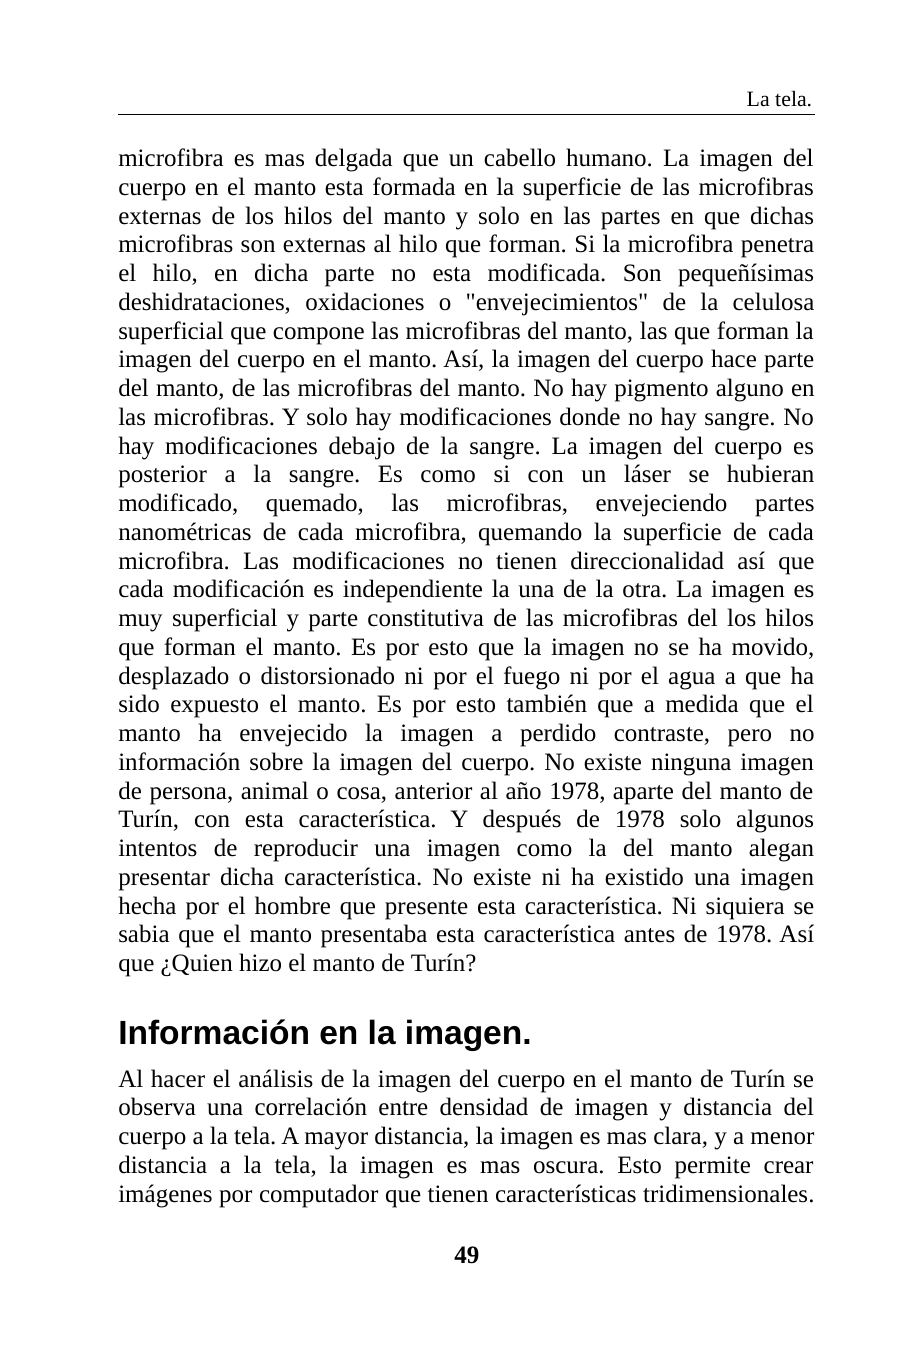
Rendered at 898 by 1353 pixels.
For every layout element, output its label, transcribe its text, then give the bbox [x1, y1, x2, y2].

text Al hacer el análisis de la imagen del cuerpo en el manto de Turín se observa una correlación entre densidad de imagen y distancia del cuerpo a la tela. A mayor distancia, la imagen es mas clara, y a menor distancia a la tela, la imagen es mas oscura. Esto permite crear imágenes por computador que tienen características tridimensionales. [118, 1064, 815, 1207]
subtitle Información en la imagen. [118, 1012, 815, 1051]
text microfibra es mas delgada que un cabello humano. La imagen del cuerpo en el manto esta formada en la superficie de las microfibras externas de los hilos del manto y solo en las partes en que dichas microfibras son externas al hilo que forman. Si la microfibra penetra el hilo, en dicha parte no esta modificada. Son pequeñísimas deshidrataciones, oxidaciones o "envejecimientos" de la celulosa superficial que compone las microfibras del manto, las que forman la imagen del cuerpo en el manto. Así, la imagen del cuerpo hace parte del manto, de las microfibras del manto. No hay pigmento alguno en las microfibras. Y solo hay modificaciones donde no hay sangre. No hay modificaciones debajo de la sangre. La imagen del cuerpo es posterior a la sangre. Es como si con un láser se hubieran modificado, quemado, las microfibras, envejeciendo partes nanométricas de cada microfibra, quemando la superficie de cada microfibra. Las modificaciones no tienen direccionalidad así que cada modificación es independiente la una de la otra. La imagen es muy superficial y parte constitutiva de las microfibras del los hilos que forman el manto. Es por esto que la imagen no se ha movido, desplazado o distorsionado ni por el fuego ni por el agua a que ha sido expuesto el manto. Es por esto también que a medida que el manto ha envejecido la imagen a perdido contraste, pero no información sobre la imagen del cuerpo. No existe ninguna imagen de persona, animal o cosa, anterior al año 1978, aparte del manto de Turín, con esta característica. Y después de 1978 solo algunos intentos de reproducir una imagen como la del manto alegan presentar dicha característica. No existe ni ha existido una imagen hecha por el hombre que presente esta característica. Ni siquiera se sabia que el manto presentaba esta característica antes de 1978. Así que ¿Quien hizo el manto de Turín? [118, 143, 815, 977]
